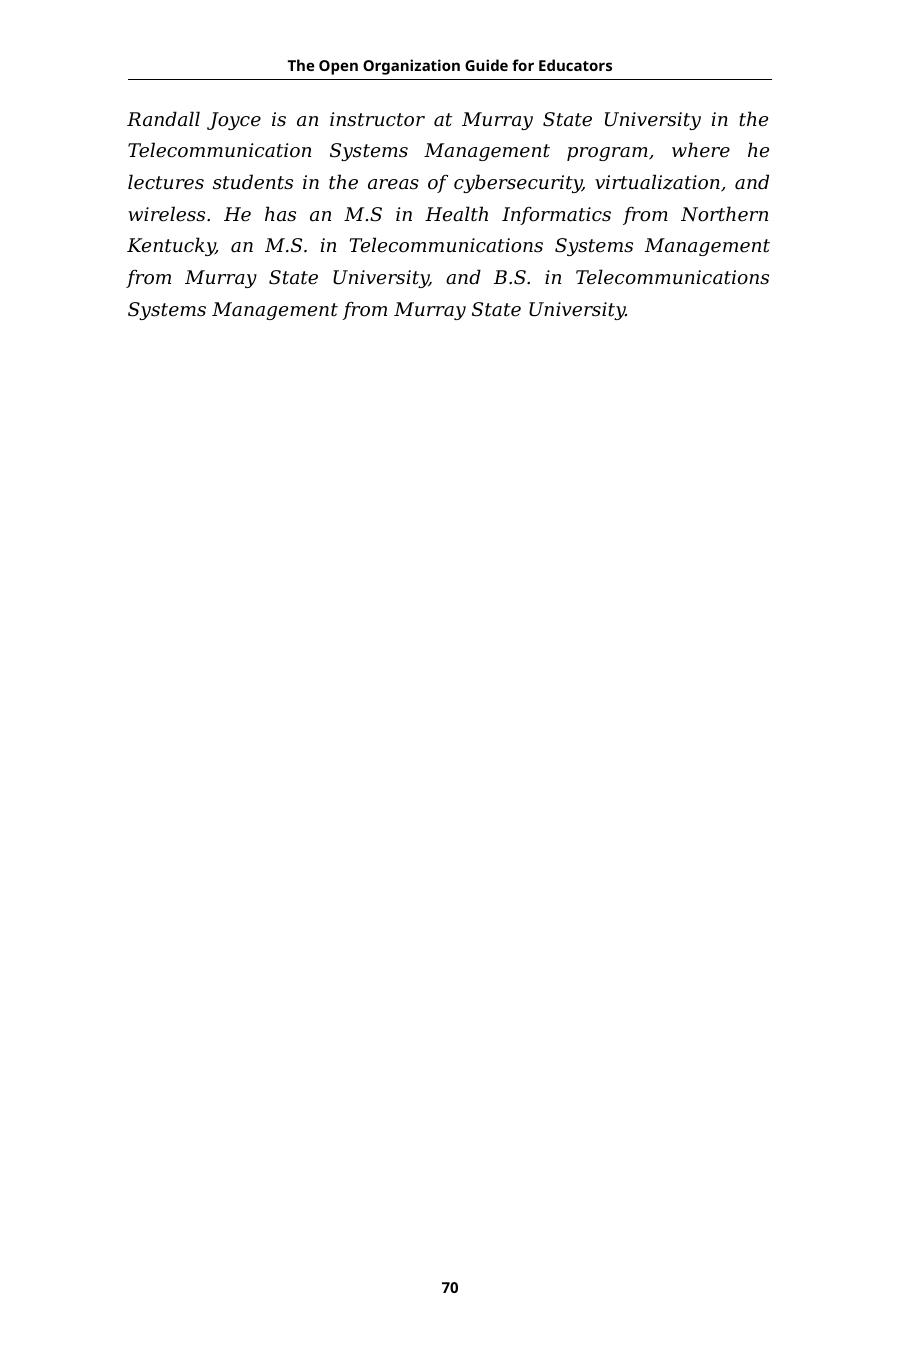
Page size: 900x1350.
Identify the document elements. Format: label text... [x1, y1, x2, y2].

text Randall Joyce is an instructor at Murray State University in the Telecommunication Systems Management program, where he lectures students in the areas of cybersecurity, virtualization, and wireless. He has an M.S in Health Informatics from Northern Kentucky, an M.S. in Telecommunications Systems Management from Murray State University, and B.S. in Telecommunications Systems Management from Murray State University. [127, 109, 772, 321]
